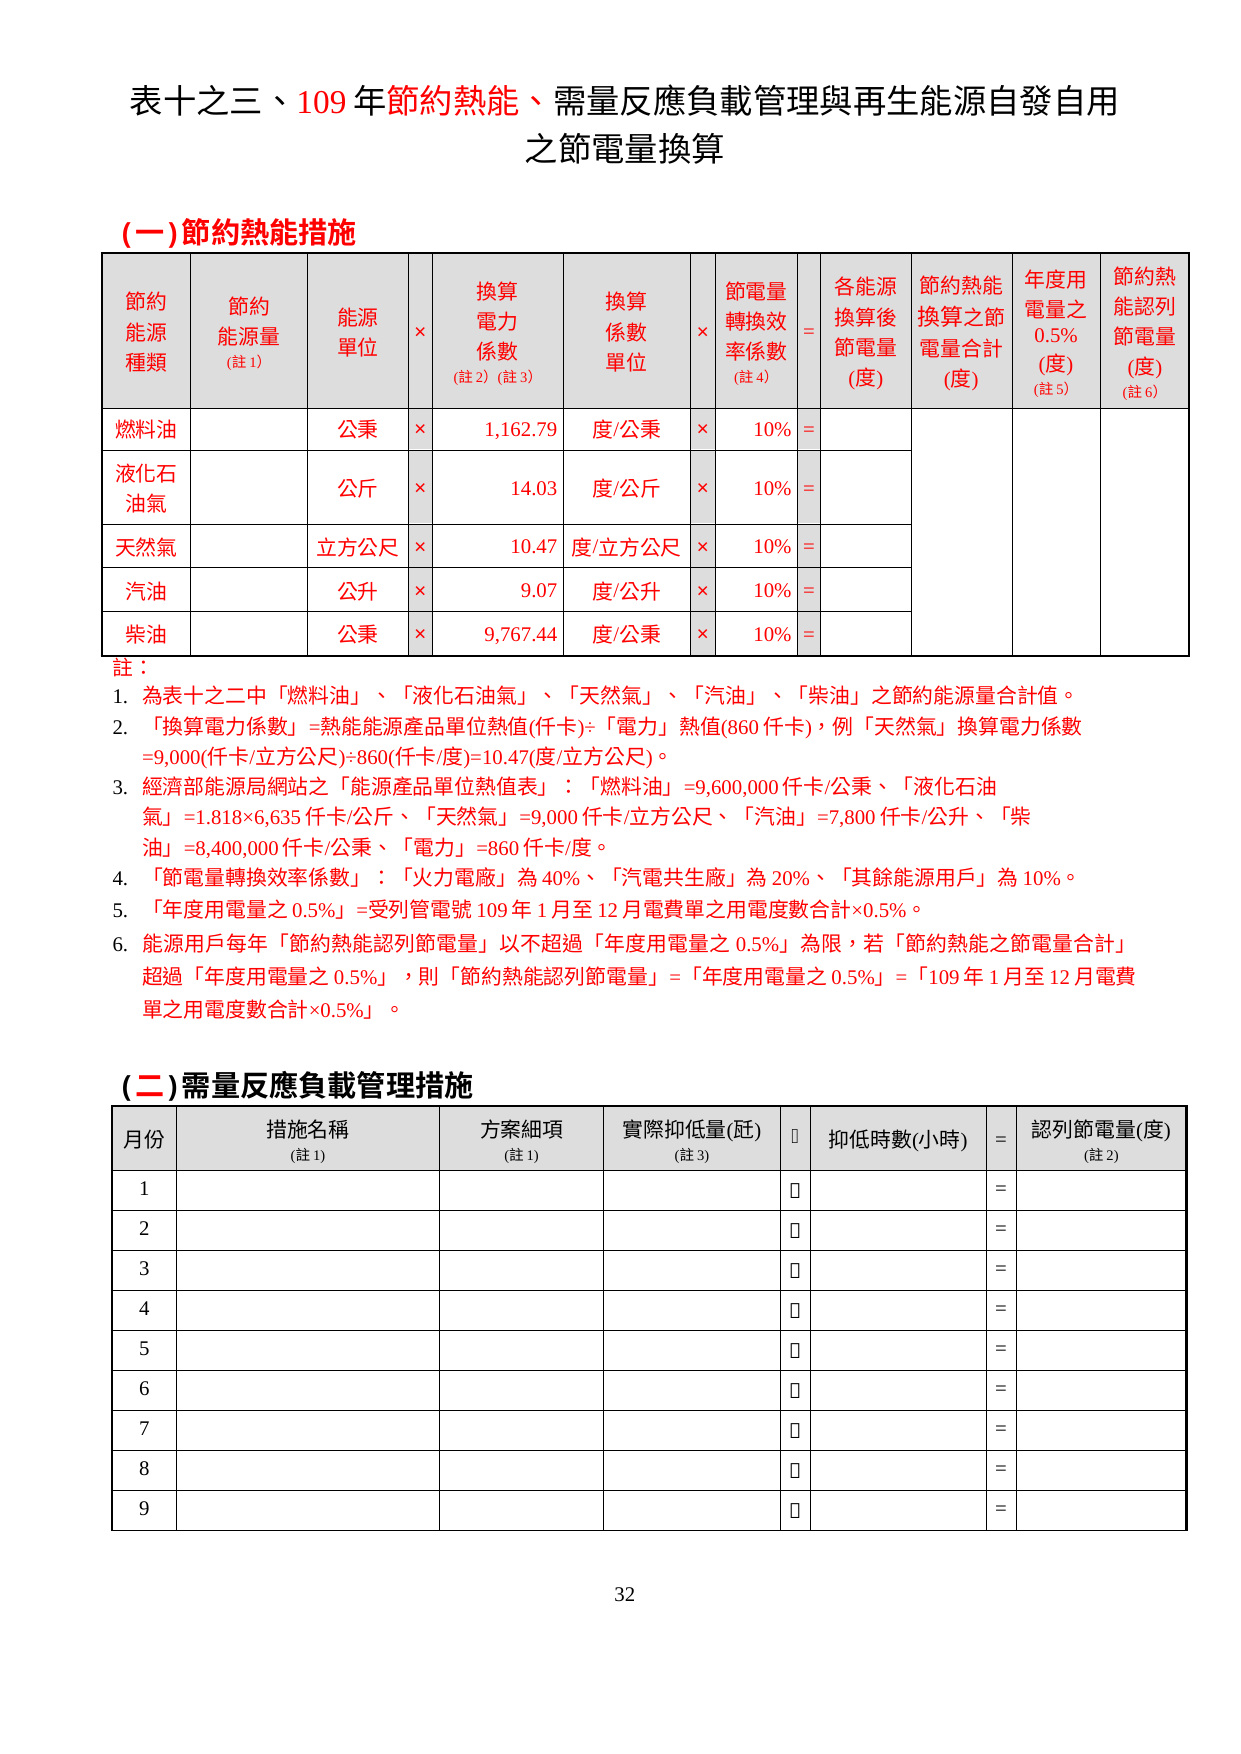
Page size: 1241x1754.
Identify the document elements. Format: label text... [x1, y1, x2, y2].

table_cell = [987, 1491, 1016, 1530]
table_cell 度/公秉 [564, 612, 690, 655]
table_cell  [781, 1371, 810, 1410]
table_cell [191, 451, 307, 523]
table_header × [691, 254, 715, 408]
table_cell [191, 612, 307, 655]
table_cell [912, 409, 1012, 655]
table_cell [604, 1451, 780, 1490]
table_cell 燃料油 [103, 409, 190, 449]
table_cell [177, 1451, 439, 1490]
table_cell 9 [113, 1491, 176, 1530]
table_cell × [409, 612, 432, 655]
table_header 抑低時數(小時) [811, 1107, 986, 1170]
table_cell = [987, 1371, 1016, 1410]
text 註： [112, 657, 1137, 680]
table_header 方案細項 (註1) [440, 1107, 603, 1170]
table_cell 9,767.44 [433, 612, 563, 655]
table_cell [440, 1291, 603, 1330]
table_cell [440, 1451, 603, 1490]
table_cell 立方公尺 [308, 525, 408, 567]
table_cell 5 [113, 1331, 176, 1370]
table_cell [440, 1211, 603, 1250]
table_cell 7 [113, 1411, 176, 1450]
table_cell [191, 409, 307, 449]
text 之節電量換算 [112, 123, 1137, 171]
text 表十之三、109年節約熱能、需量反應負載管理與再生能源自發自用 [112, 75, 1137, 123]
table_cell  [781, 1171, 810, 1210]
table_cell = [798, 568, 820, 611]
table_cell = [987, 1251, 1016, 1290]
table_cell [821, 568, 911, 611]
table_cell × [409, 451, 432, 523]
table_cell × [691, 568, 715, 611]
table_cell 10% [716, 451, 797, 523]
table_cell = [987, 1331, 1016, 1370]
text (二)需量反應負載管理措施 [117, 1063, 1137, 1105]
table_cell [811, 1451, 986, 1490]
table_cell [440, 1371, 603, 1410]
table_cell 10% [716, 525, 797, 567]
table_cell = [987, 1411, 1016, 1450]
table_header = [798, 254, 820, 408]
table_cell 2 [113, 1211, 176, 1250]
table_cell [811, 1371, 986, 1410]
table_cell 柴油 [103, 612, 190, 655]
table_cell [811, 1291, 986, 1330]
table_cell  [781, 1411, 810, 1450]
table_cell [177, 1491, 439, 1530]
table_cell  [781, 1211, 810, 1250]
table_cell 3 [113, 1251, 176, 1290]
table_header  [781, 1107, 810, 1170]
table_cell [440, 1331, 603, 1370]
table_cell [177, 1211, 439, 1250]
table_cell [191, 525, 307, 567]
table_header 年度用電量之0.5% (度) (註5） [1013, 254, 1100, 408]
table_cell 8 [113, 1451, 176, 1490]
table_cell [177, 1331, 439, 1370]
list 經濟部能源局網站之「能源產品單位熱值表」：「燃料油」=9,600,000仟卡/公秉、「液化石油氣」=1.818×6,635仟卡/公斤、「天然氣」=9,000仟卡/立方公尺、「汽油」=7,800仟卡/公升、「柴油」=8,400,000仟卡/公秉、「電力」=860仟卡/度。 [112, 770, 1137, 861]
table_cell 度/公秉 [564, 409, 690, 449]
table_cell [811, 1411, 986, 1450]
list 為表十之二中「燃料油」、「液化石油氣」、「天然氣」、「汽油」、「柴油」之節約能源量合計值。 [112, 680, 1137, 710]
table_cell = [798, 525, 820, 567]
table_cell × [409, 525, 432, 567]
table_cell × [691, 612, 715, 655]
table_cell  [781, 1251, 810, 1290]
table_header 各能源換算後節電量 (度) [821, 254, 911, 408]
table_cell [811, 1331, 986, 1370]
table_cell [1101, 409, 1188, 655]
table_cell × [409, 568, 432, 611]
table_cell 1,162.79 [433, 409, 563, 449]
table_cell = [987, 1211, 1016, 1250]
list 「節電量轉換效率係數」：「火力電廠」為40%、「汽電共生廠」為20%、「其餘能源用戶」為10%。 [112, 861, 1137, 891]
table_header 月份 [113, 1107, 176, 1170]
table_cell 度/公斤 [564, 451, 690, 523]
table_cell 公秉 [308, 612, 408, 655]
table_cell [604, 1371, 780, 1410]
table_header × [409, 254, 432, 408]
table_header 節電量轉換效率係數 (註4） [716, 254, 797, 408]
table_cell = [798, 612, 820, 655]
table_cell [440, 1171, 603, 1210]
table_header 節約熱能認列節電量(度) (註6） [1101, 254, 1188, 408]
table_cell [1017, 1371, 1185, 1410]
table_cell [811, 1251, 986, 1290]
table_cell [604, 1211, 780, 1250]
table_header 節約 能源 種類 [103, 254, 190, 408]
table_cell [604, 1291, 780, 1330]
table_cell [1017, 1451, 1185, 1490]
table_cell [811, 1491, 986, 1530]
table_header 換算 係數 單位 [564, 254, 690, 408]
table_cell [1017, 1291, 1185, 1330]
table_header = [987, 1107, 1016, 1170]
table_header 換算 電力 係數 (註2）(註3） [433, 254, 563, 408]
table_cell [191, 568, 307, 611]
table_header 節約 能源量 (註1） [191, 254, 307, 408]
table_cell [177, 1371, 439, 1410]
table_cell 10% [716, 409, 797, 449]
list 「年度用電量之0.5%」=受列管電號109年1月至12月電費單之用電度數合計×0.5%。 [112, 891, 1137, 924]
table_cell [811, 1211, 986, 1250]
table_cell 汽油 [103, 568, 190, 611]
list 「換算電力係數」=熱能能源產品單位熱值(仟卡)÷「電力」熱值(860仟卡)，例「天然氣」換算電力係數=9,000(仟卡/立方公尺)÷860(仟卡/度)=10.47(度/立方公尺)。 [112, 710, 1137, 770]
table_cell  [781, 1291, 810, 1330]
table_header 措施名稱 (註1) [177, 1107, 439, 1170]
table_cell = [798, 409, 820, 449]
table_header 認列節電量(度) (註2) [1017, 1107, 1185, 1170]
table_cell 14.03 [433, 451, 563, 523]
table_cell × [691, 409, 715, 449]
table_cell [1017, 1171, 1185, 1210]
table_cell [1017, 1331, 1185, 1370]
list 能源用戶每年「節約熱能認列節電量」以不超過「年度用電量之0.5%」為限，若「節約熱能之節電量合計」超過「年度用電量之0.5%」，則「節約熱能認列節電量」=「年度用電量之0.5%」=「109年1月至12月電費單之用電度數合計×0.5%」。 [112, 924, 1137, 1024]
table_cell 1 [113, 1171, 176, 1210]
table_cell 10.47 [433, 525, 563, 567]
table_header 實際抑低量(瓩) (註3) [604, 1107, 780, 1170]
table_cell 液化石油氣 [103, 451, 190, 523]
table_cell 10% [716, 568, 797, 611]
table_cell 公秉 [308, 409, 408, 449]
table_cell [177, 1171, 439, 1210]
text (一)節約熱能措施 [117, 210, 1137, 252]
table_cell × [409, 409, 432, 449]
table_cell 6 [113, 1371, 176, 1410]
table_cell [440, 1251, 603, 1290]
table_cell [821, 409, 911, 449]
table_header 能源 單位 [308, 254, 408, 408]
table_cell [177, 1251, 439, 1290]
table_cell 天然氣 [103, 525, 190, 567]
table_cell [821, 612, 911, 655]
table_cell  [781, 1331, 810, 1370]
table_cell = [987, 1291, 1016, 1330]
table_cell = [798, 451, 820, 523]
table_cell 度/立方公尺 [564, 525, 690, 567]
table_cell [1017, 1211, 1185, 1250]
table_cell × [691, 451, 715, 523]
table_cell = [987, 1451, 1016, 1490]
table_header 節約熱能換算之節電量合計 (度) [912, 254, 1012, 408]
table_cell [811, 1171, 986, 1210]
table_cell [821, 525, 911, 567]
table_cell [821, 451, 911, 523]
table_cell 公斤 [308, 451, 408, 523]
table_cell = [987, 1171, 1016, 1210]
table_cell [604, 1171, 780, 1210]
table_cell [440, 1411, 603, 1450]
table_cell [604, 1251, 780, 1290]
table_cell [604, 1491, 780, 1530]
table_cell [1017, 1491, 1185, 1530]
table_cell 10% [716, 612, 797, 655]
table_cell [177, 1411, 439, 1450]
table_cell 度/公升 [564, 568, 690, 611]
table_cell [1017, 1411, 1185, 1450]
table_cell [177, 1291, 439, 1330]
table_cell 9.07 [433, 568, 563, 611]
table_cell × [691, 525, 715, 567]
table_cell 4 [113, 1291, 176, 1330]
table_cell [604, 1331, 780, 1370]
table_cell [604, 1411, 780, 1450]
table_cell [1017, 1251, 1185, 1290]
table_cell 公升 [308, 568, 408, 611]
table_cell  [781, 1491, 810, 1530]
table_cell [1013, 409, 1100, 655]
table_cell  [781, 1451, 810, 1490]
table_cell [440, 1491, 603, 1530]
